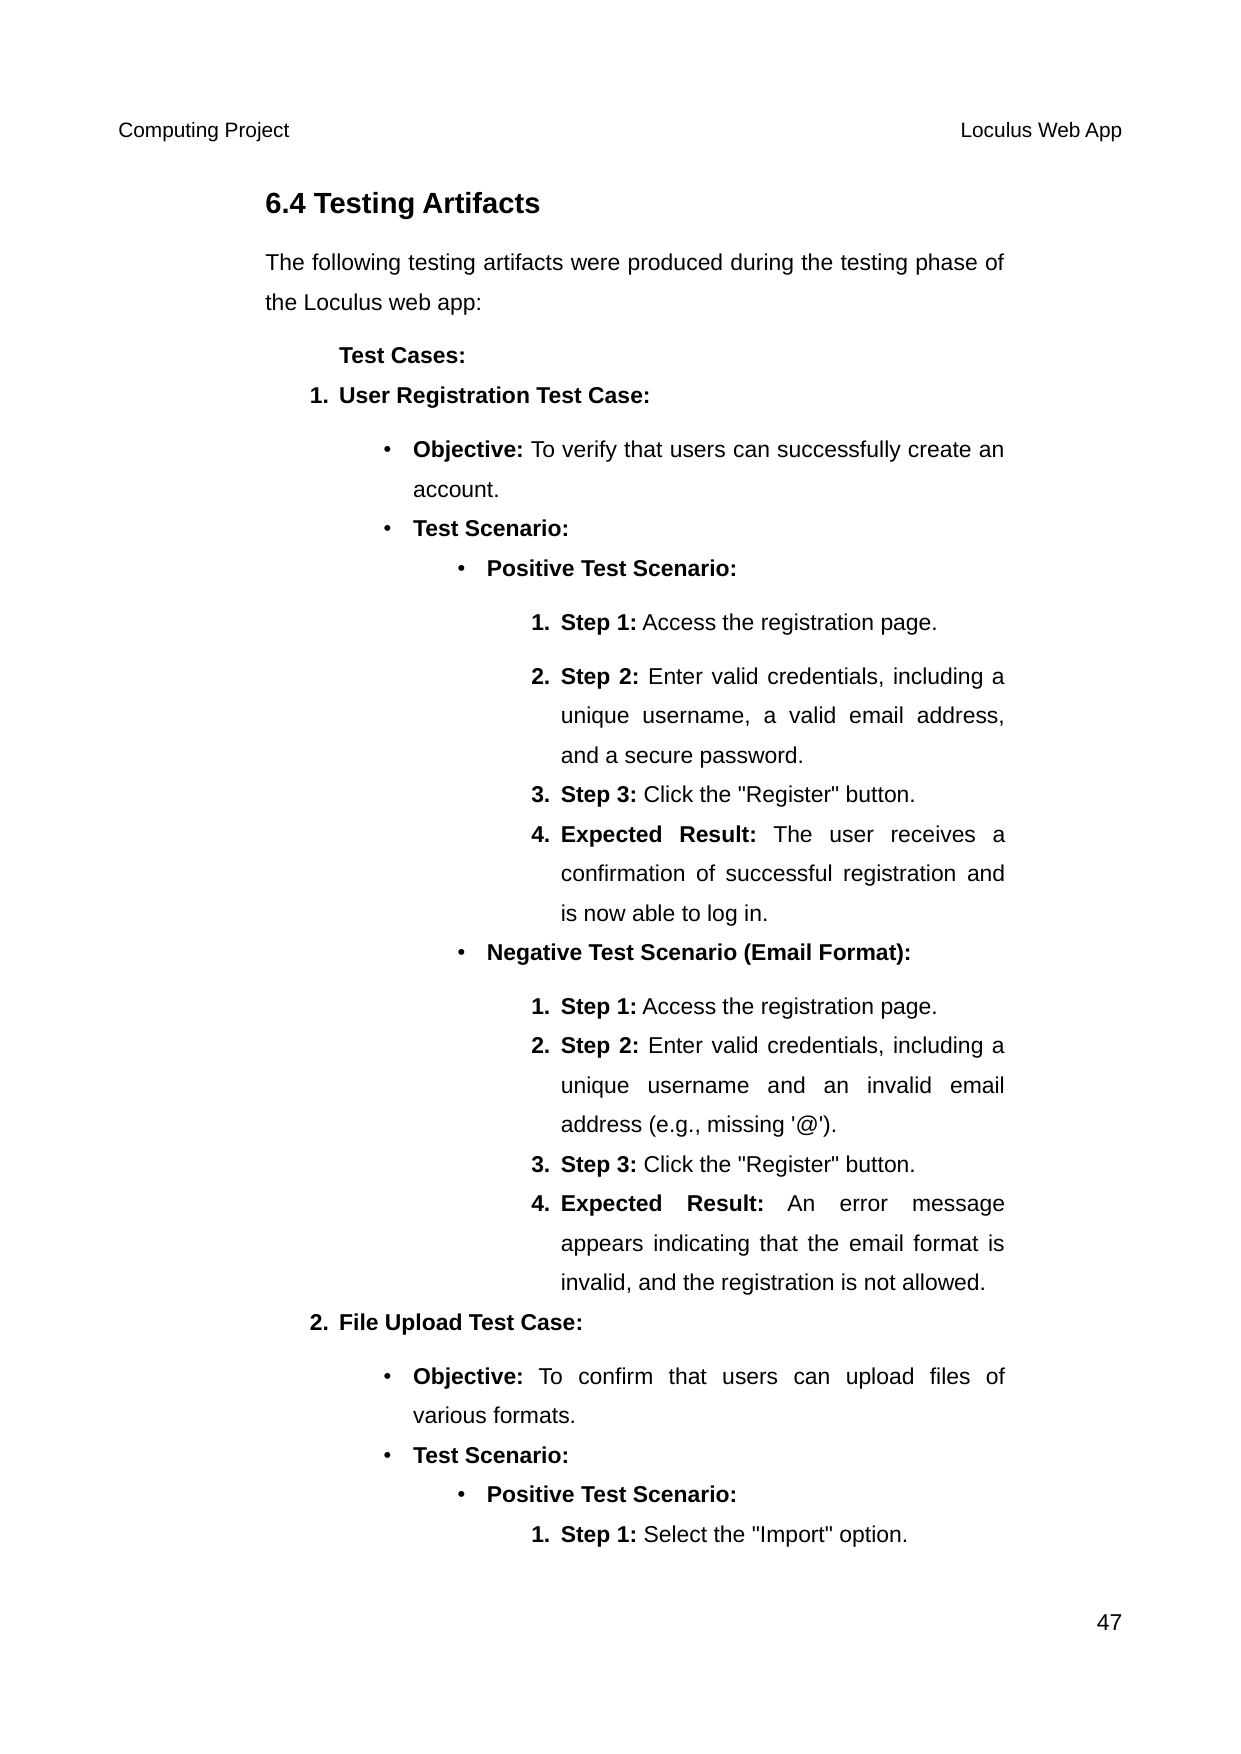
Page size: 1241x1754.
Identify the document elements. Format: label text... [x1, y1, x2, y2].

list Step 2: Enter valid credentials, including a unique username, a valid email address, and a secure password. [531, 663, 1005, 768]
list Expected Result: The user receives a confirmation of successful registration and is now able to log in. [531, 821, 1005, 926]
list Step 1: Access the registration page. [531, 993, 1005, 1019]
list Test Scenario: [383, 1442, 1005, 1468]
text The following testing artifacts were produced during the testing phase of the Loculus web app: [265, 249, 1005, 315]
list Step 3: Click the "Register" button. [531, 1151, 1005, 1177]
list Negative Test Scenario (Email Format): [457, 939, 1005, 965]
list User Registration Test Case: [309, 382, 1005, 408]
list Test Cases: [309, 342, 1005, 369]
list Objective: To verify that users can successfully create an account. [383, 436, 1005, 502]
list File Upload Test Case: [309, 1309, 1005, 1335]
list Test Scenario: [383, 515, 1005, 541]
list Step 1: Access the registration page. [531, 608, 1005, 635]
list Expected Result: An error message appears indicating that the email format is invalid, and the registration is not allowed. [531, 1190, 1005, 1296]
list Step 1: Select the "Import" option. [531, 1521, 1005, 1547]
list Objective: To confirm that users can upload files of various formats. [383, 1363, 1005, 1429]
list Positive Test Scenario: [457, 554, 1005, 581]
subtitle 6.4 Testing Artifacts [265, 186, 1005, 220]
list Step 3: Click the "Register" button. [531, 781, 1005, 807]
list Positive Test Scenario: [457, 1481, 1005, 1508]
list Step 2: Enter valid credentials, including a unique username and an invalid email address (e.g., missing '@'). [531, 1032, 1005, 1138]
